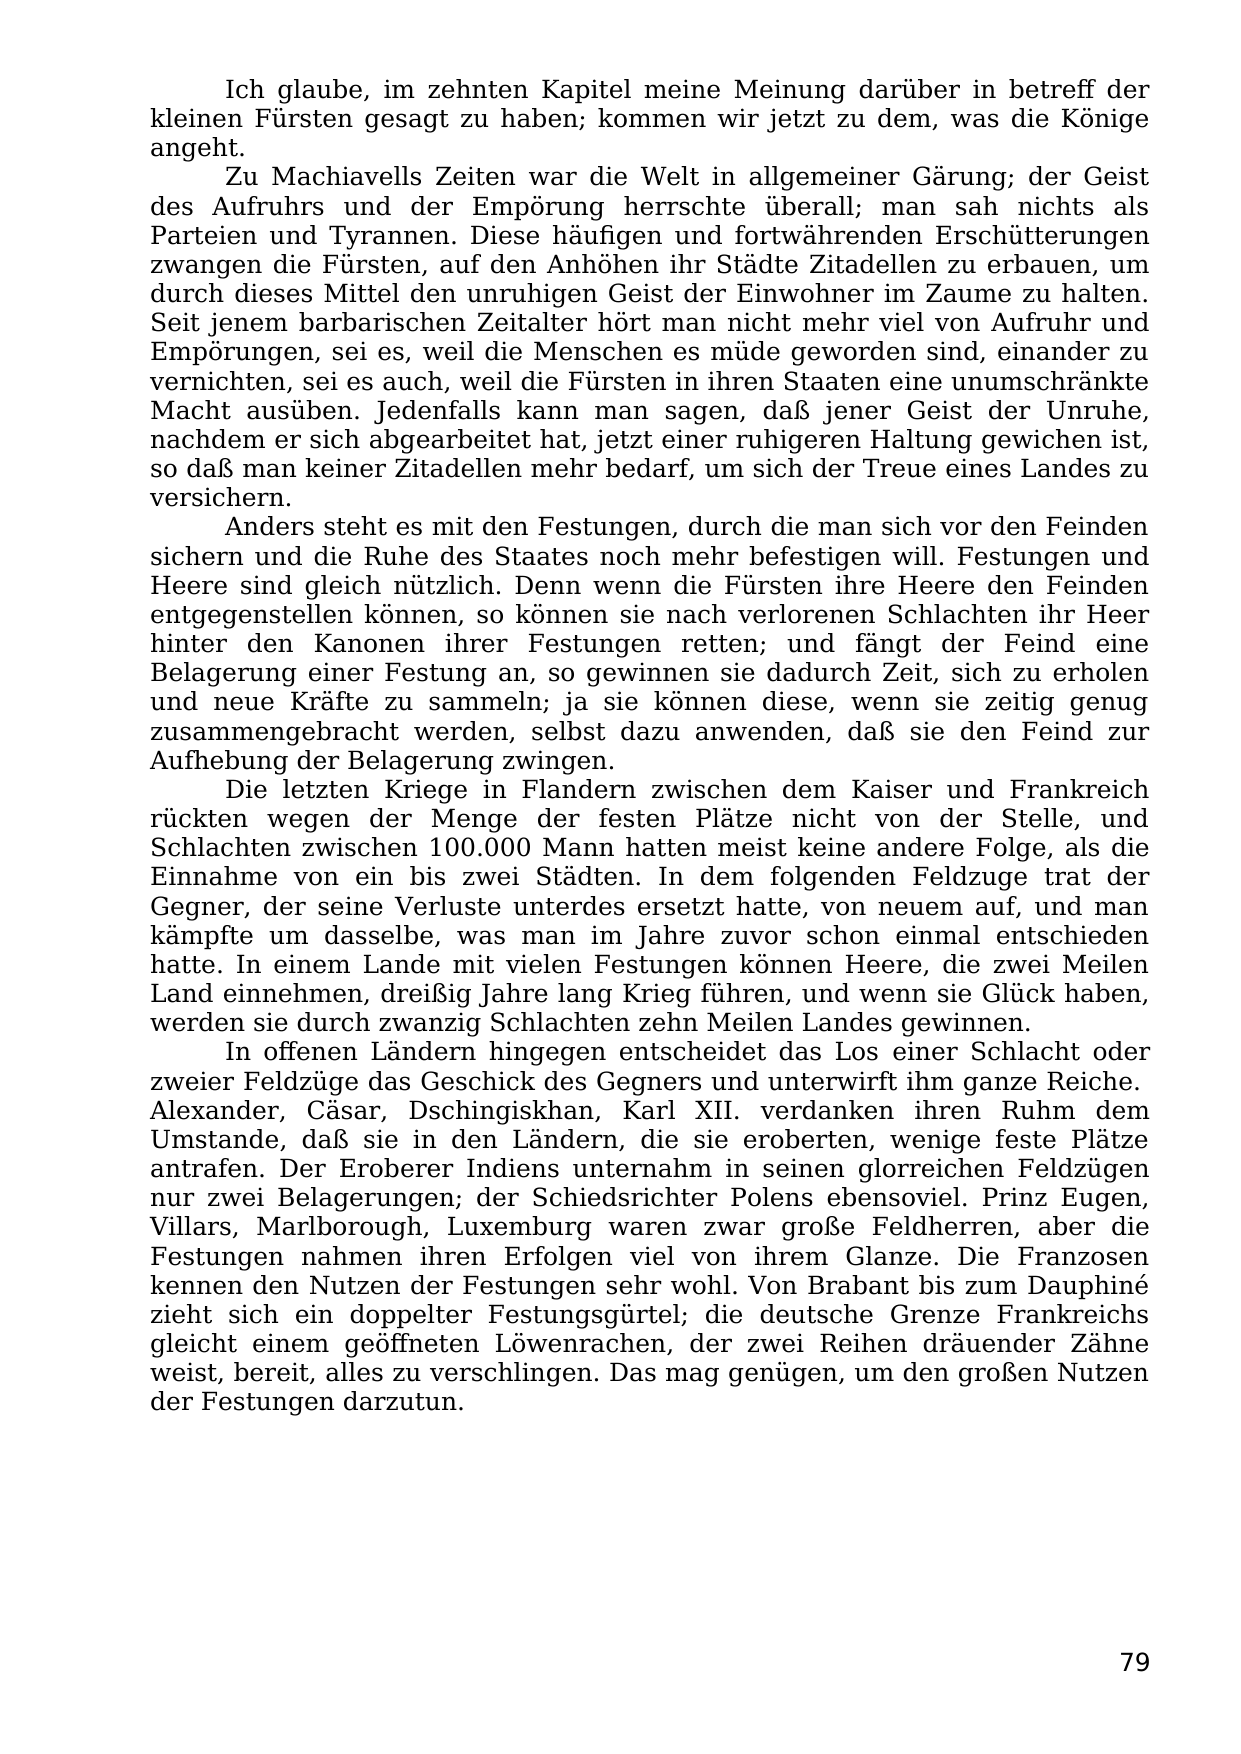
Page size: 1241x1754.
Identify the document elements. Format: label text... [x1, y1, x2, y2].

text In offenen Ländern hingegen entscheidet das Los einer Schlacht oder zweier Feldzüge das Geschick des Gegners und unterwirft ihm ganze Reiche. Alexander, Cäsar, Dschingiskhan, Karl XII. verdanken ihren Ruhm dem Umstande, daß sie in den Ländern, die sie eroberten, wenige feste Plätze antrafen. Der Eroberer Indiens unternahm in seinen glorreichen Feldzügen nur zwei Belagerungen; der Schiedsrichter Polens ebensoviel. Prinz Eugen, Villars, Marlborough, Luxemburg waren zwar große Feldherren, aber die Festungen nahmen ihren Erfolgen viel von ihrem Glanze. Die Franzosen kennen den Nutzen der Festungen sehr wohl. Von Brabant bis zum Dauphiné zieht sich ein doppelter Festungsgürtel; die deutsche Grenze Frankreichs gleicht einem geöffneten Löwenrachen, der zwei Reihen dräuender Zähne weist, bereit, alles zu verschlingen. Das mag genügen, um den großen Nutzen der Festungen darzutun. [150, 1037, 1151, 1417]
text Die letzten Kriege in Flandern zwischen dem Kaiser und Frankreich rückten wegen der Menge der festen Plätze nicht von der Stelle, und Schlachten zwischen 100.000 Mann hatten meist keine andere Folge, als die Einnahme von ein bis zwei Städten. In dem folgenden Feldzuge trat der Gegner, der seine Verluste unterdes ersetzt hatte, von neuem auf, und man kämpfte um dasselbe, was man im Jahre zuvor schon einmal entschieden hatte. In einem Lande mit vielen Festungen können Heere, die zwei Meilen Land einnehmen, dreißig Jahre lang Krieg führen, und wenn sie Glück haben, werden sie durch zwanzig Schlachten zehn Meilen Landes gewinnen. [150, 775, 1151, 1037]
text Anders steht es mit den Festungen, durch die man sich vor den Feinden sichern und die Ruhe des Staates noch mehr befestigen will. Festungen und Heere sind gleich nützlich. Denn wenn die Fürsten ihre Heere den Feinden entgegenstellen können, so können sie nach verlorenen Schlachten ihr Heer hinter den Kanonen ihrer Festungen retten; und fängt der Feind eine Belagerung einer Festung an, so gewinnen sie dadurch Zeit, sich zu erholen und neue Kräfte zu sammeln; ja sie können diese, wenn sie zeitig genug zusammengebracht werden, selbst dazu anwenden, daß sie den Feind zur Aufhebung der Belagerung zwingen. [150, 512, 1151, 775]
text Ich glaube, im zehnten Kapitel meine Meinung darüber in betreff der kleinen Fürsten gesagt zu haben; kommen wir jetzt zu dem, was die Könige angeht. [150, 75, 1151, 162]
text Zu Machiavells Zeiten war die Welt in allgemeiner Gärung; der Geist des Aufruhrs und der Empörung herrschte überall; man sah nichts als Parteien und Tyrannen. Diese häufigen und fortwährenden Erschütterungen zwangen die Fürsten, auf den Anhöhen ihr Städte Zitadellen zu erbauen, um durch dieses Mittel den unruhigen Geist der Einwohner im Zaume zu halten. Seit jenem barbarischen Zeitalter hört man nicht mehr viel von Aufruhr und Empörungen, sei es, weil die Menschen es müde geworden sind, einander zu vernichten, sei es auch, weil die Fürsten in ihren Staaten eine unumschränkte Macht ausüben. Jedenfalls kann man sagen, daß jener Geist der Unruhe, nachdem er sich abgearbeitet hat, jetzt einer ruhigeren Haltung gewichen ist, so daß man keiner Zitadellen mehr bedarf, um sich der Treue eines Landes zu versichern. [150, 162, 1151, 512]
